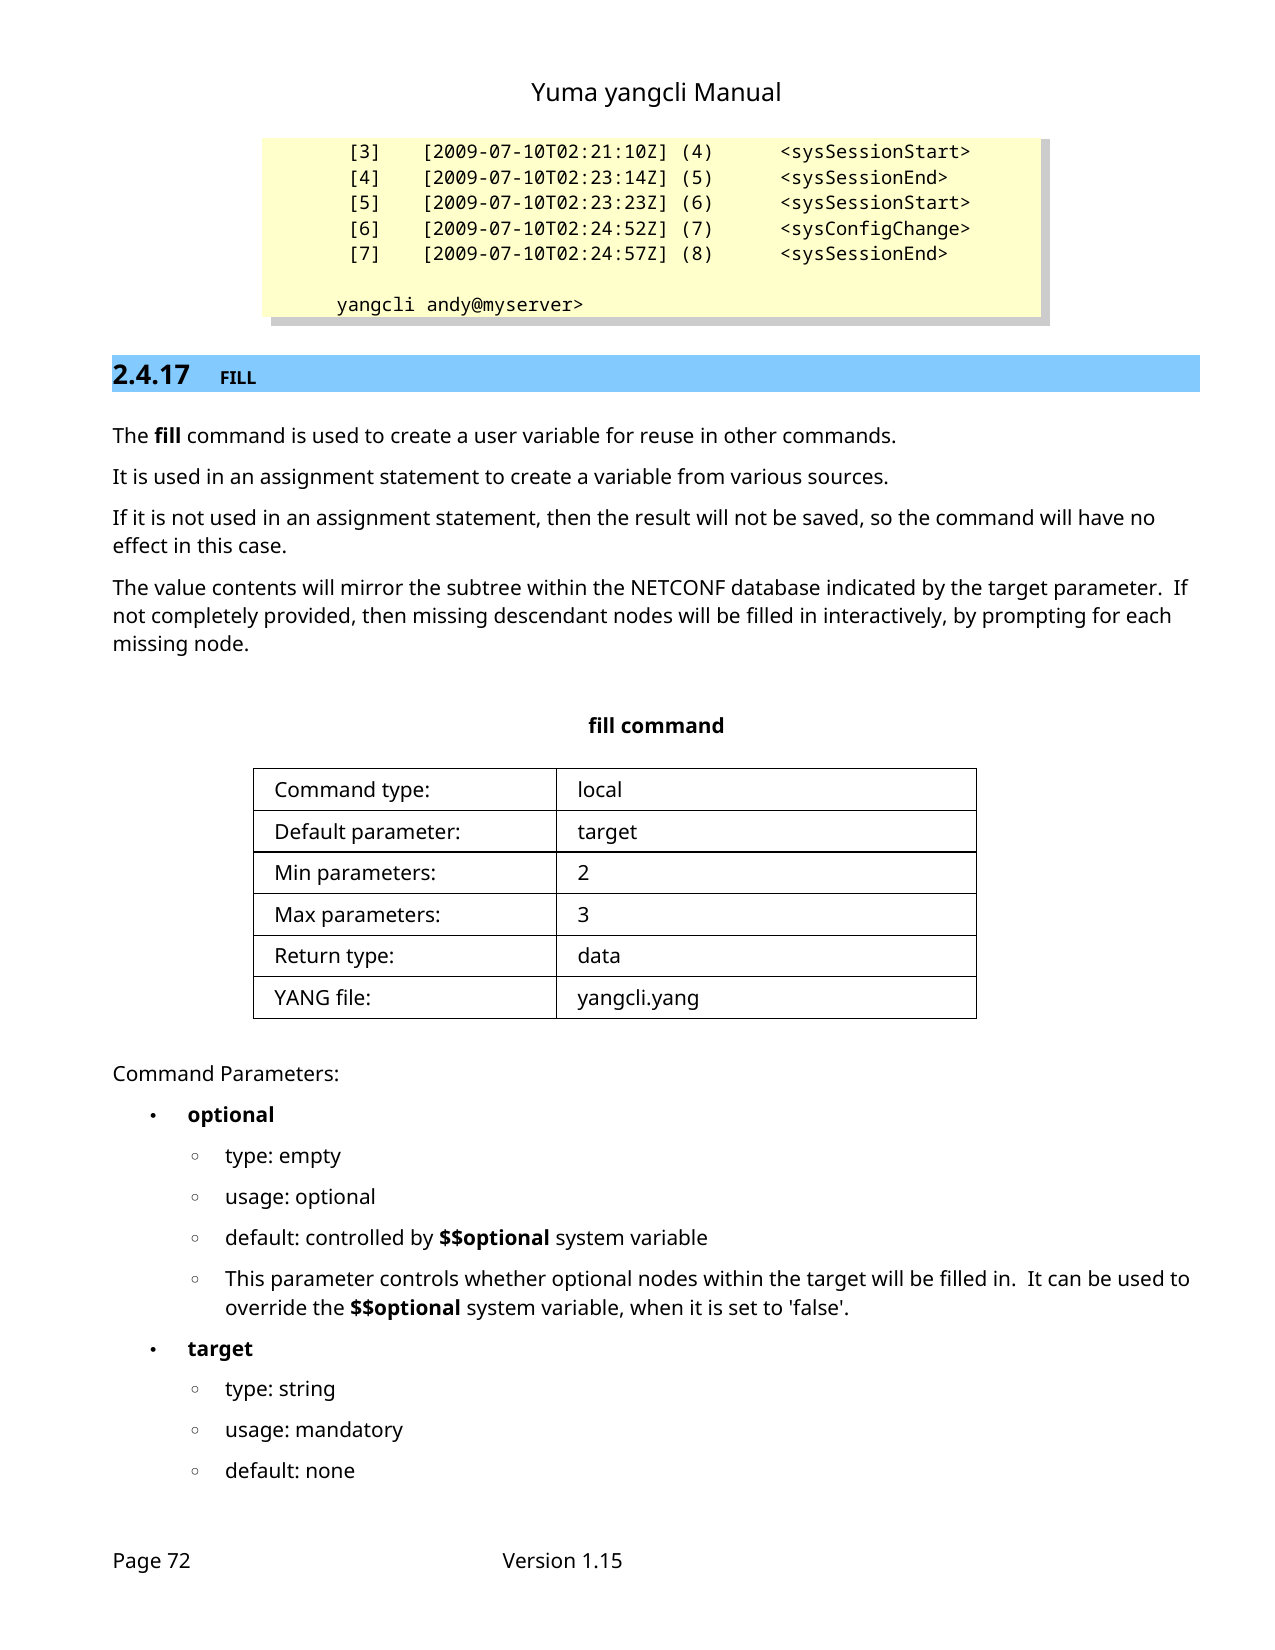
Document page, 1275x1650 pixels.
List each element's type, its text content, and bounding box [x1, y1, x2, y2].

list This parameter controls whether optional nodes within the target will be filled in. It can be used to override the $$optional system variable, when it is set to 'false'. [187, 1264, 1200, 1321]
list default: controlled by $$optional system variable [187, 1223, 1200, 1252]
text The fill command is used to create a user variable for reuse in other commands. [112, 421, 1200, 450]
list usage: optional [187, 1182, 1200, 1211]
text [4] [2009-07-10T02:23:14Z] (5) <sysSessionEnd> [262, 164, 1041, 189]
table_cell Default parameter: [254, 811, 556, 851]
list default: none [187, 1456, 1200, 1485]
table_cell Max parameters: [254, 894, 556, 934]
text [3] [2009-07-10T02:21:10Z] (4) <sysSessionStart> [262, 138, 1041, 164]
text If it is not used in an assignment statement, then the result will not be saved, so the command will have no effect in this case. [112, 503, 1200, 560]
table_header local [557, 769, 976, 810]
text The value contents will mirror the subtree within the NETCONF database indicated by the target parameter. If not completely provided, then missing descendant nodes will be filled in interactively, by prompting for each missing node. [112, 573, 1200, 658]
table_header Command type: [254, 769, 556, 810]
text [5] [2009-07-10T02:23:23Z] (6) <sysSessionStart> [262, 189, 1041, 215]
text yangcli andy@myserver> [262, 292, 1041, 317]
list target [150, 1334, 1200, 1362]
table_cell YANG file: [254, 977, 556, 1018]
subtitle fill command [127, 711, 1185, 740]
list type: string [187, 1374, 1200, 1403]
table_cell target [557, 811, 976, 851]
text [6] [2009-07-10T02:24:52Z] (7) <sysConfigChange> [262, 215, 1041, 241]
table_cell Return type: [254, 936, 556, 976]
table_cell Min parameters: [254, 853, 556, 893]
table_cell 2 [557, 853, 976, 893]
subtitle fill [112, 355, 1200, 392]
list type: empty [187, 1141, 1200, 1170]
table_cell yangcli.yang [557, 977, 976, 1018]
text It is used in an assignment statement to create a variable from various sources. [112, 462, 1200, 491]
table_cell data [557, 936, 976, 976]
text Command Parameters: [112, 1059, 1200, 1088]
list optional [150, 1101, 1200, 1129]
list usage: mandatory [187, 1416, 1200, 1444]
text [7] [2009-07-10T02:24:57Z] (8) <sysSessionEnd> [262, 241, 1041, 266]
table_cell 3 [557, 894, 976, 934]
